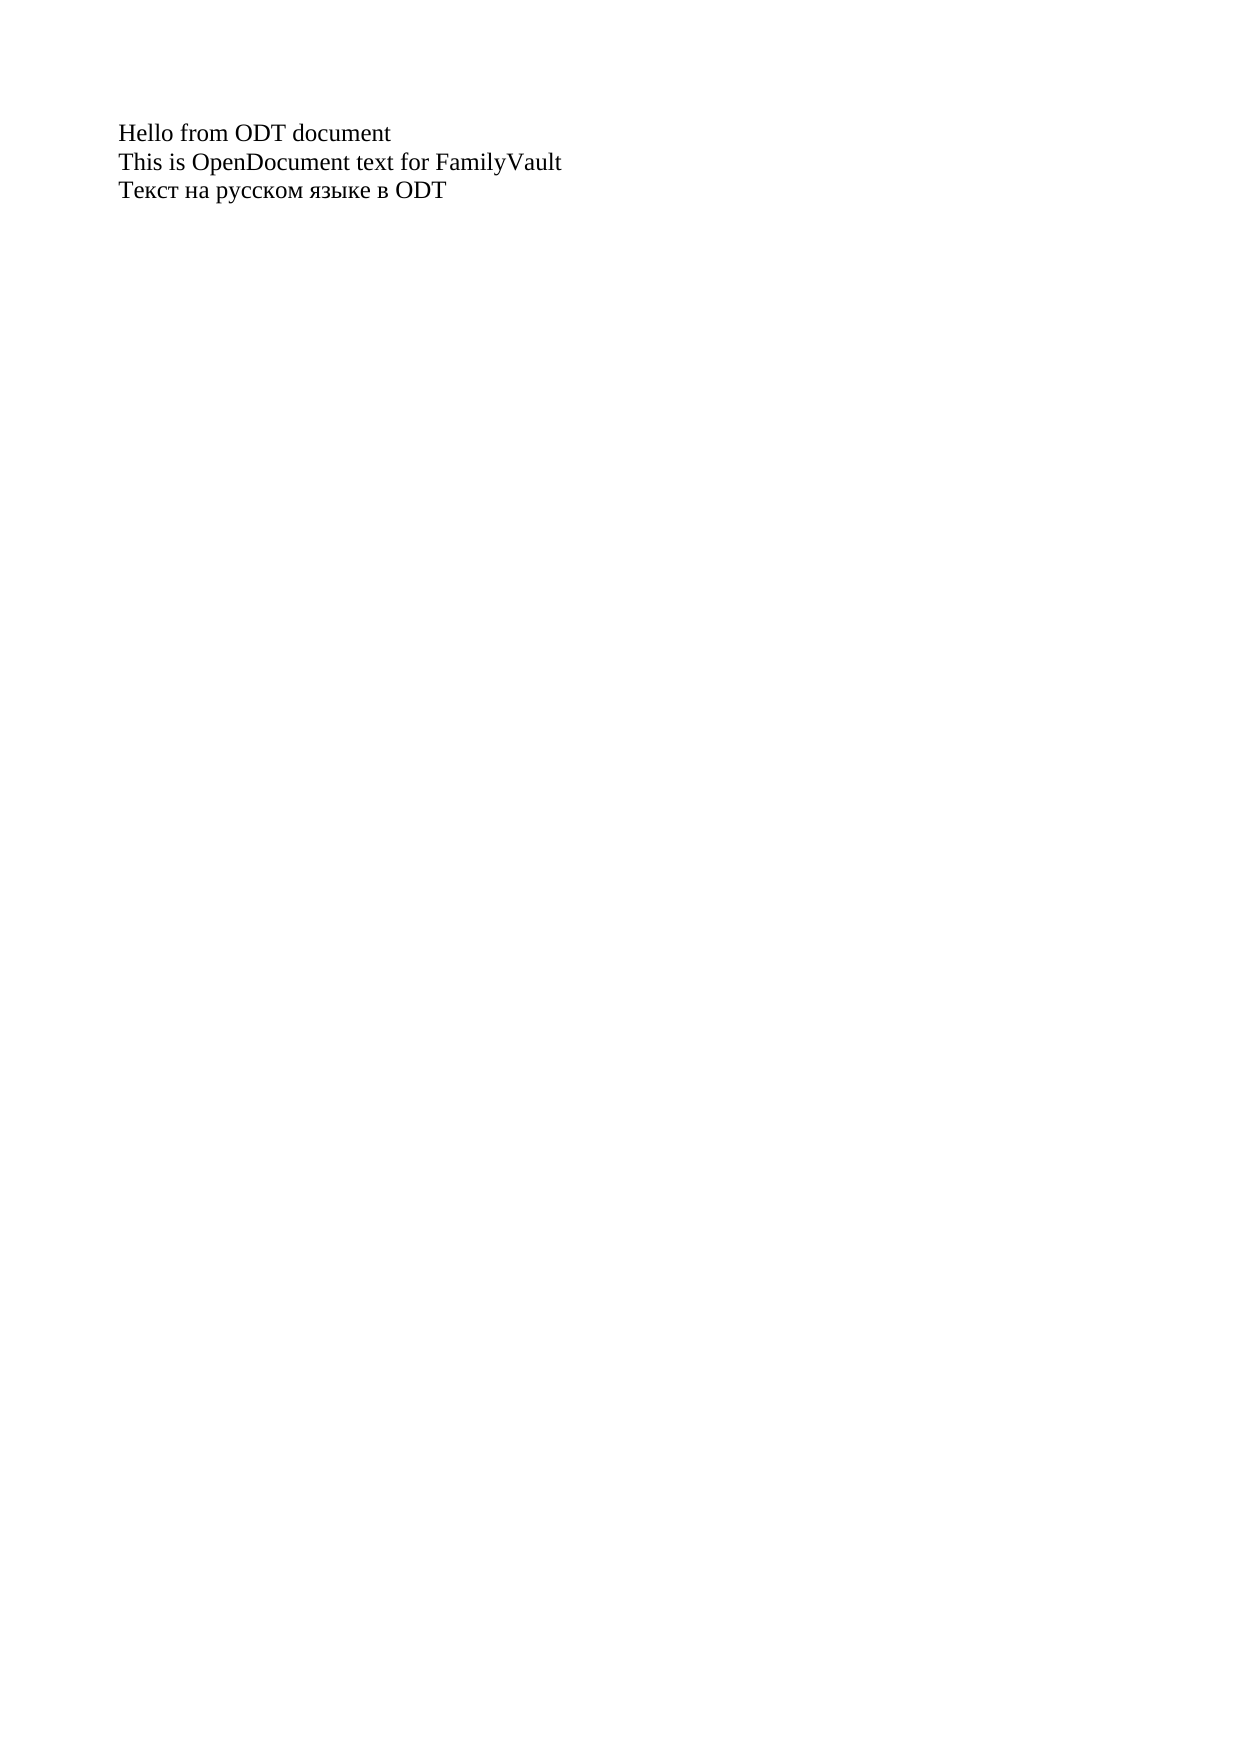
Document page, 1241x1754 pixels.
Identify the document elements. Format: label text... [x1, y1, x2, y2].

text Текст на русском языке в ODT [118, 176, 1122, 204]
text This is OpenDocument text for FamilyVault [118, 147, 1122, 176]
text Hello from ODT document [118, 118, 1122, 147]
